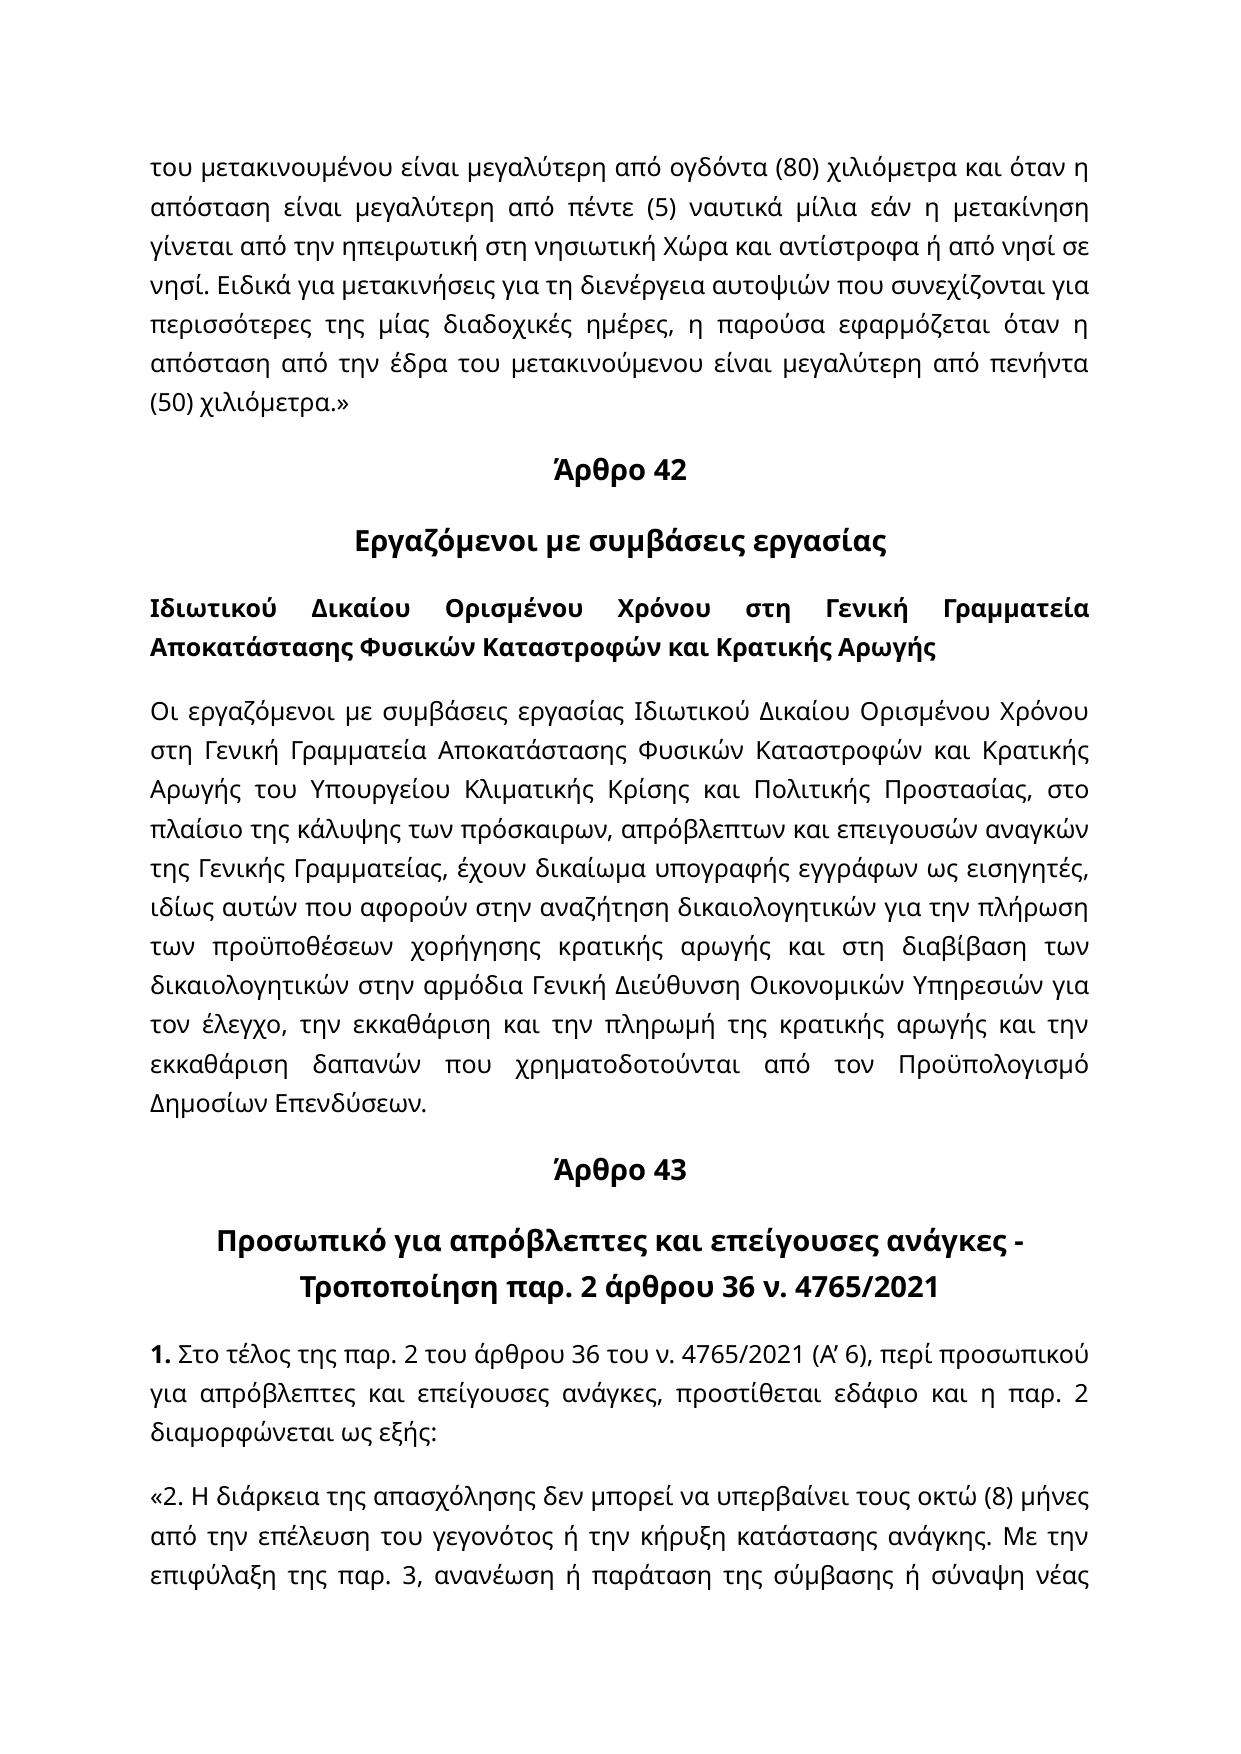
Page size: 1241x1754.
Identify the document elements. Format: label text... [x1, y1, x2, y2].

text 1. Στο τέλος της παρ. 2 του άρθρου 36 του ν. 4765/2021 (Α’ 6), περί προσωπικού για απρόβλεπτες και επείγουσες ανάγκες, προστίθεται εδάφιο και η παρ. 2 διαμορφώνεται ως εξής: [150, 1336, 1090, 1449]
subtitle Άρθρο 42 [150, 449, 1090, 489]
subtitle Προσωπικό για απρόβλεπτες και επείγουσες ανάγκες - Τροποποίηση παρ. 2 άρθρου 36 ν. 4765/2021 [150, 1220, 1090, 1306]
text του μετακινουμένου είναι μεγαλύτερη από ογδόντα (80) χιλιόμετρα και όταν η απόσταση είναι μεγαλύτερη από πέντε (5) ναυτικά μίλια εάν η μετακίνηση γίνεται από την ηπειρωτική στη νησιωτική Χώρα και αντίστροφα ή από νησί σε νησί. Ειδικά για μετακινήσεις για τη διενέργεια αυτοψιών που συνεχίζονται για περισσότερες της μίας διαδοχικές ημέρες, η παρούσα εφαρμόζεται όταν η απόσταση από την έδρα του μετακινούμενου είναι μεγαλύτερη από πενήντα (50) χιλιόμετρα.» [150, 150, 1090, 419]
text Ιδιωτικού Δικαίου Ορισμένου Χρόνου στη Γενική Γραμματεία Αποκατάστασης Φυσικών Καταστροφών και Κρατικής Αρωγής [150, 590, 1090, 664]
text Οι εργαζόμενοι με συμβάσεις εργασίας Ιδιωτικού Δικαίου Ορισμένου Χρόνου στη Γενική Γραμματεία Αποκατάστασης Φυσικών Καταστροφών και Κρατικής Αρωγής του Υπουργείου Κλιματικής Κρίσης και Πολιτικής Προστασίας, στο πλαίσιο της κάλυψης των πρόσκαιρων, απρόβλεπτων και επειγουσών αναγκών της Γενικής Γραμματείας, έχουν δικαίωμα υπογραφής εγγράφων ως εισηγητές, ιδίως αυτών που αφορούν στην αναζήτηση δικαιολογητικών για την πλήρωση των προϋποθέσεων χορήγησης κρατικής αρωγής και στη διαβίβαση των δικαιολογητικών στην αρμόδια Γενική Διεύθυνση Οικονομικών Υπηρεσιών για τον έλεγχο, την εκκαθάριση και την πληρωμή της κρατικής αρωγής και την εκκαθάριση δαπανών που χρηματοδοτούνται από τον Προϋπολογισμό Δημοσίων Επενδύσεων. [150, 694, 1090, 1119]
text «2. Η διάρκεια της απασχόλησης δεν μπορεί να υπερβαίνει τους οκτώ (8) μήνες από την επέλευση του γεγονότος ή την κήρυξη κατάστασης ανάγκης. Με την επιφύλαξη της παρ. 3, ανανέωση ή παράταση της σύμβασης ή σύναψη νέας [150, 1479, 1090, 1591]
subtitle Άρθρο 43 [150, 1149, 1090, 1189]
subtitle Εργαζόμενοι με συμβάσεις εργασίας [150, 520, 1090, 559]
